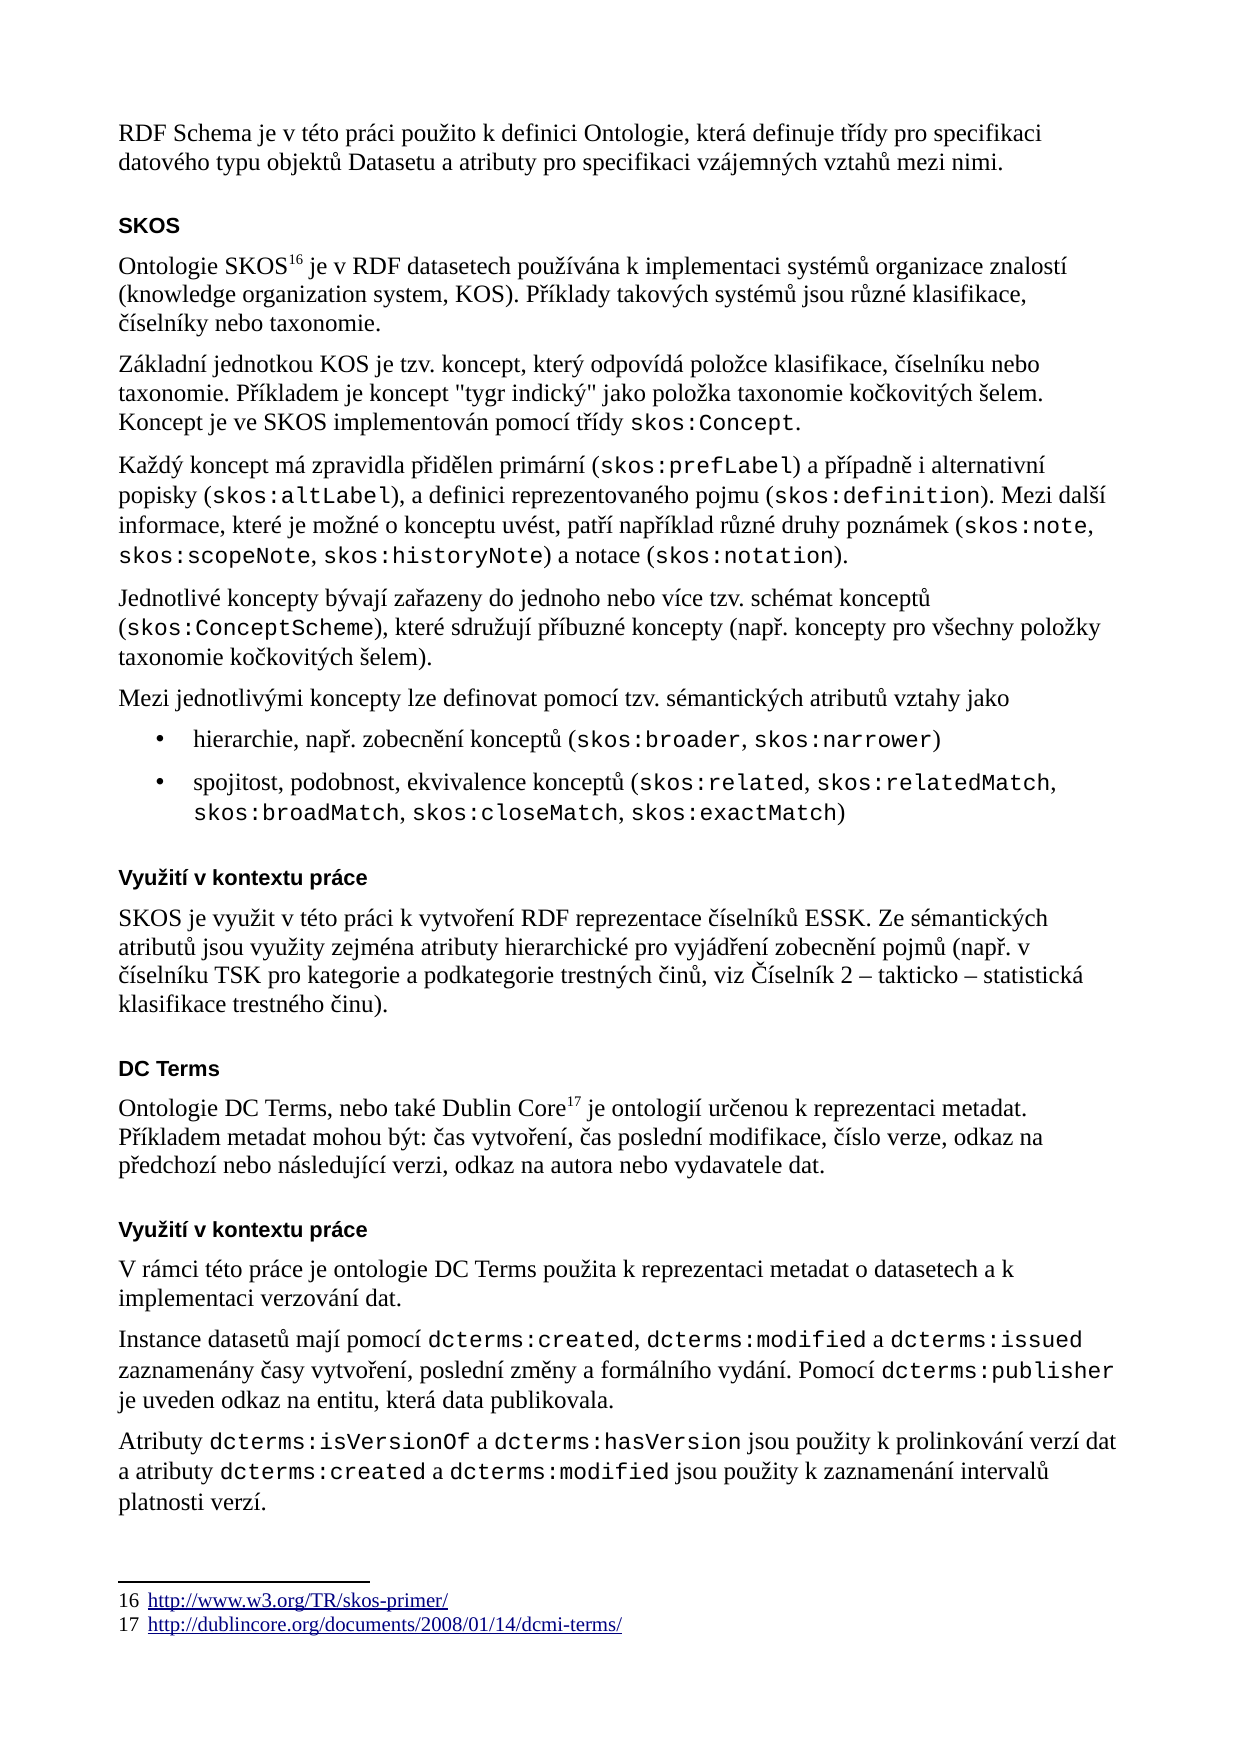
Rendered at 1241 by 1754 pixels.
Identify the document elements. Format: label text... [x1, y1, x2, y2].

text RDF Schema je v této práci použito k definici Ontologie, která definuje třídy pro specifikaci datového typu objektů Datasetu a atributy pro specifikaci vzájemných vztahů mezi nimi. [118, 118, 1122, 176]
list spojitost, podobnost, ekvivalence konceptů (skos:related, skos:relatedMatch, skos:broadMatch, skos:closeMatch, skos:exactMatch) [156, 767, 1122, 828]
text Ontologie DC Terms, nebo také Dublin Core je ontologií určenou k reprezentaci metadat. Příkladem metadat mohou být: čas vytvoření, čas poslední modifikace, číslo verze, odkaz na předchozí nebo následující verzi, odkaz na autora nebo vydavatele dat. [118, 1093, 1122, 1179]
list hierarchie, např. zobecnění konceptů (skos:broader, skos:narrower) [156, 724, 1122, 755]
text Základní jednotkou KOS je tzv. koncept, který odpovídá položce klasifikace, číselníku nebo taxonomie. Příkladem je koncept "tygr indický" jako položka taxonomie kočkovitých šelem. Koncept je ve SKOS implementován pomocí třídy skos:Concept. [118, 349, 1122, 437]
text Atributy dcterms:isVersionOf a dcterms:hasVersion jsou použity k prolinkování verzí dat a atributy dcterms:created a dcterms:modified jsou použity k zaznamenání intervalů platnosti verzí. [118, 1426, 1122, 1515]
text Každý koncept má zpravidla přidělen primární (skos:prefLabel) a případně i alternativní popisky (skos:altLabel), a definici reprezentovaného pojmu (skos:definition). Mezi další informace, které je možné o konceptu uvést, patří například různé druhy poznámek (skos:note, skos:scopeNote, skos:historyNote) a notace (skos:notation). [118, 450, 1122, 571]
text Mezi jednotlivými koncepty lze definovat pomocí tzv. sémantických atributů vztahy jako [118, 683, 1122, 712]
text Instance datasetů mají pomocí dcterms:created, dcterms:modified a dcterms:issued zaznamenány časy vytvoření, poslední změny a formálního vydání. Pomocí dcterms:publisher je uveden odkaz na entitu, která data publikovala. [118, 1324, 1122, 1414]
subtitle Využití v kontextu práce [118, 865, 1122, 890]
subtitle DC Terms [118, 1055, 1122, 1081]
text SKOS je využit v této práci k vytvoření RDF reprezentace číselníků ESSK. Ze sémantických atributů jsou využity zejména atributy hierarchické pro vyjádření zobecnění pojmů (např. v číselníku TSK pro kategorie a podkategorie trestných činů, viz Číselník 2 – takticko – statistická klasifikace trestného činu). [118, 903, 1122, 1018]
text Jednotlivé koncepty bývají zařazeny do jednoho nebo více tzv. schémat konceptů (skos:ConceptScheme), které sdružují příbuzné koncepty (např. koncepty pro všechny položky taxonomie kočkovitých šelem). [118, 583, 1122, 671]
text http://www.w3.org/TR/skos-primer/ [118, 1588, 1122, 1612]
text http://dublincore.org/documents/2008/01/14/dcmi-terms/ [118, 1612, 1122, 1636]
text V rámci této práce je ontologie DC Terms použita k reprezentaci metadat o datasetech a k implementaci verzování dat. [118, 1254, 1122, 1312]
subtitle Využití v kontextu práce [118, 1217, 1122, 1242]
subtitle SKOS [118, 213, 1122, 238]
text Ontologie SKOS je v RDF datasetech používána k implementaci systémů organizace znalostí (knowledge organization system, KOS). Příklady takových systémů jsou různé klasifikace, číselníky nebo taxonomie. [118, 251, 1122, 337]
